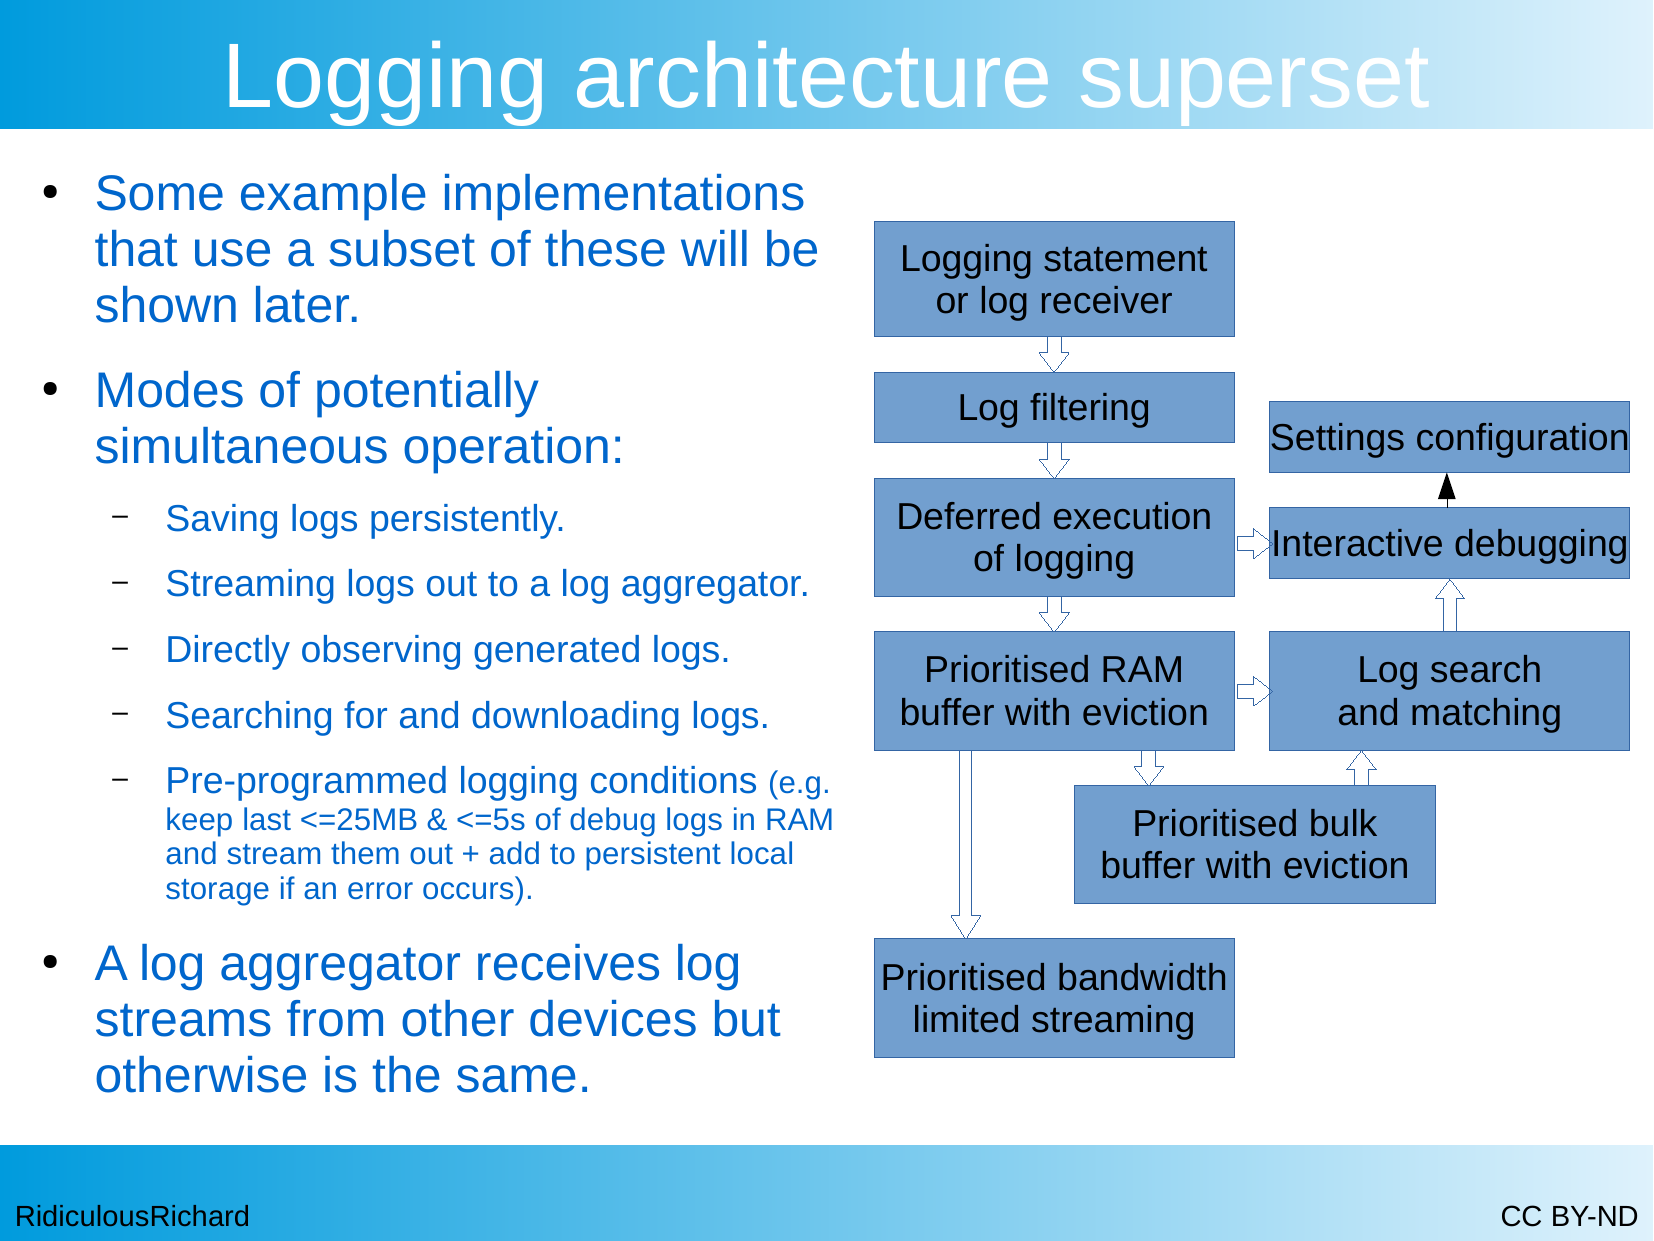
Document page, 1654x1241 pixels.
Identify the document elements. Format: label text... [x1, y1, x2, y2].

text_box Interactive debugging [1269, 507, 1630, 579]
text_box Log filtering [874, 372, 1235, 443]
text_box Deferred execution of logging [874, 478, 1235, 597]
text_box Prioritised bandwidth limited streaming [874, 938, 1235, 1058]
list Some example implementations that use a subset of these will be shown later. Modes of potentially simultaneous operation: Saving logs persistently. Streaming logs out to a log aggregator. Directly observing generated logs. Searching for and downloading logs. Pre-programmed logging conditions (e.g. keep last <=25MB & <=5s of debug logs in RAM and stream them out + add to persistent local storage if an error occurs). A log aggregator receives log streams from other devices but otherwise is the same. [23, 165, 839, 1123]
text_box Settings configuration [1269, 401, 1630, 473]
title Logging architecture superset [82, 23, 1571, 129]
text_box Log search and matching [1269, 631, 1630, 751]
text_box Prioritised RAM buffer with eviction [874, 631, 1235, 751]
text_box Prioritised bulk buffer with eviction [1074, 785, 1436, 904]
text_box Logging statement or log receiver [874, 221, 1235, 337]
